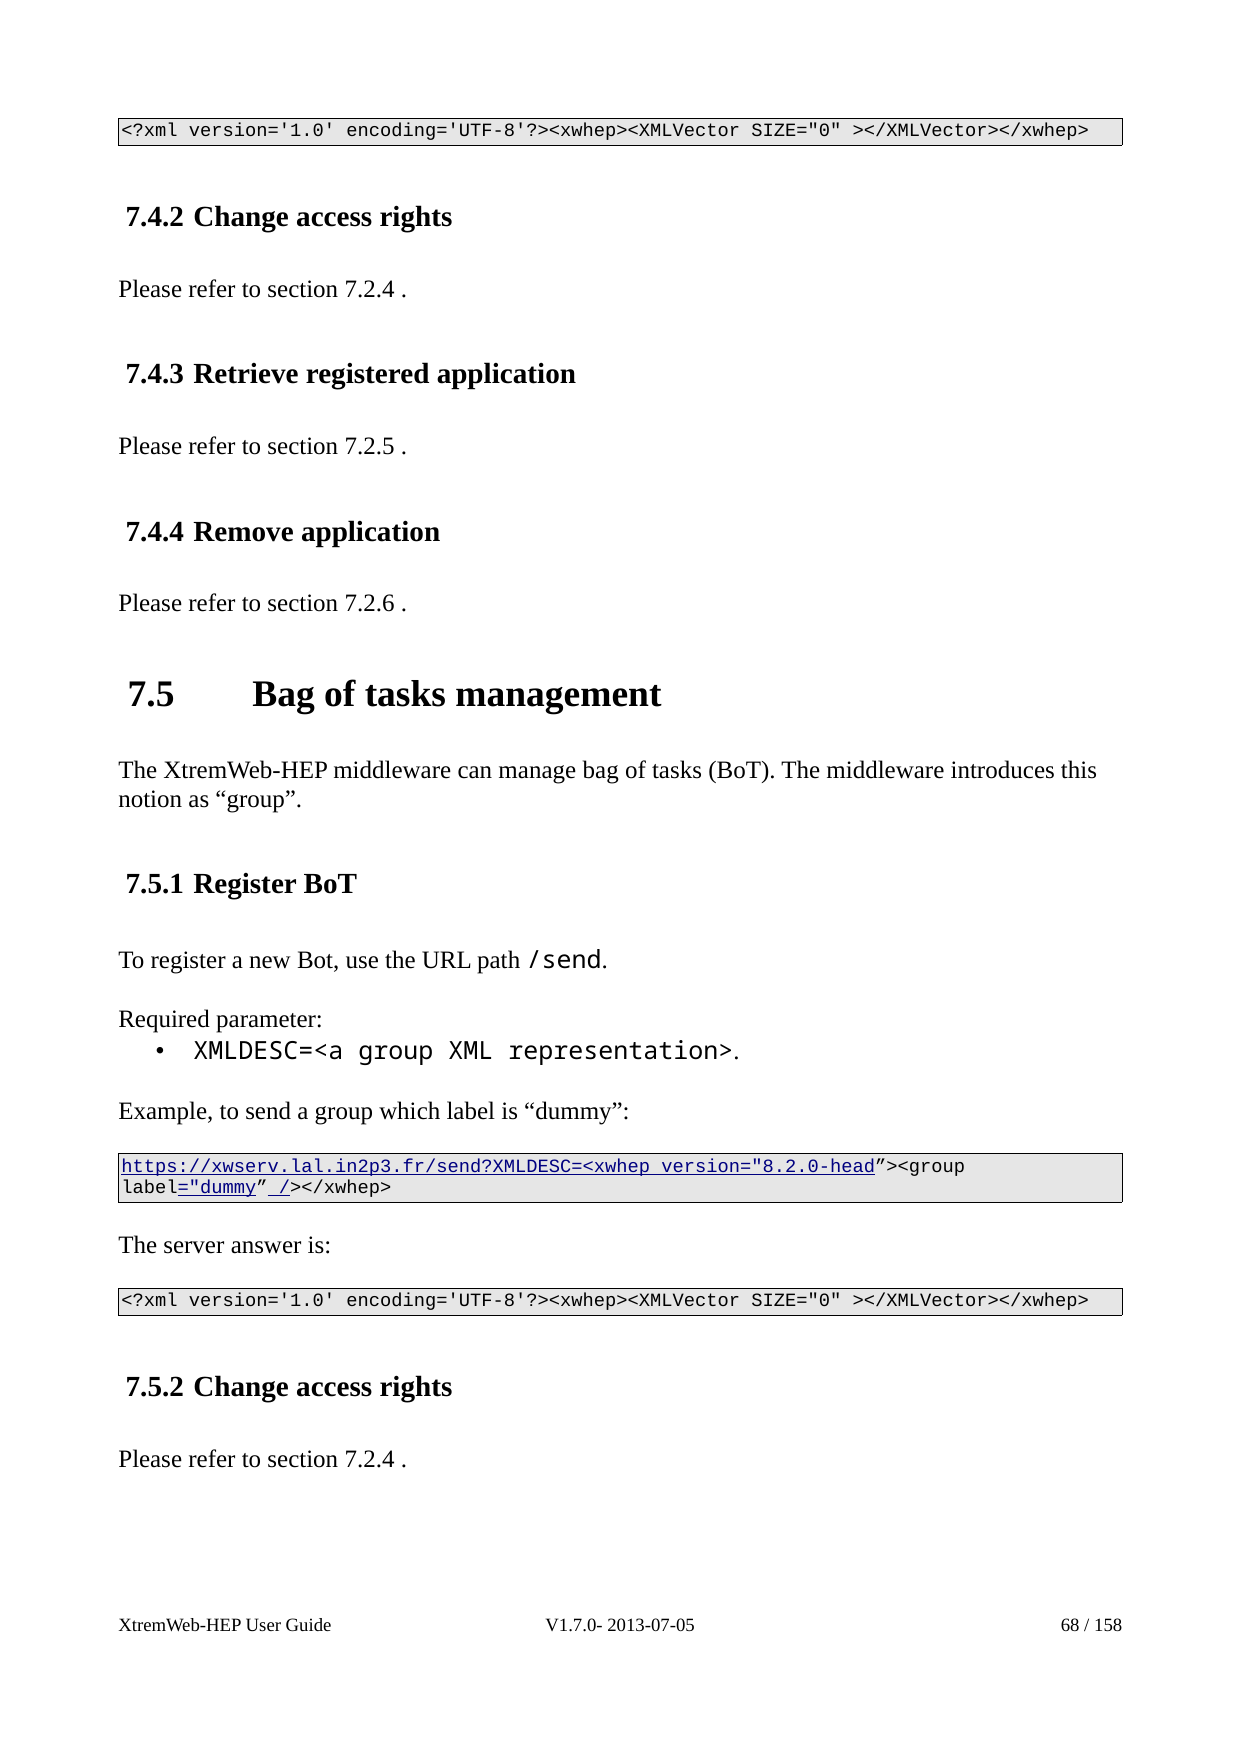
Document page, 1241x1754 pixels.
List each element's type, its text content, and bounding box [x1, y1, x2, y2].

subtitle Register BoT [118, 867, 1122, 900]
text Please refer to section7.2.5. [118, 431, 1122, 460]
text https://xwserv.lal.in2p3.fr/send?XMLDESC=<xwhep version="8.2.0-head”><group label="dummy” /></xwhep> [119, 1154, 1122, 1202]
text <?xml version='1.0' encoding='UTF-8'?><xwhep><XMLVector SIZE="0" ></XMLVector></xwhep> [119, 119, 1122, 145]
subtitle Change access rights [118, 199, 1122, 233]
text Please refer to section7.2.6. [118, 588, 1122, 617]
text The server answer is: [118, 1231, 1122, 1259]
subtitle Change access rights [118, 1369, 1122, 1403]
text Required parameter: [118, 1004, 1122, 1033]
text Please refer to section7.2.4. [118, 1444, 1122, 1473]
subtitle Remove application [118, 514, 1122, 547]
text The XtremWeb-HEP middleware can manage bag of tasks (BoT). The middleware introduces this notion as “group”. [118, 755, 1122, 813]
text Example, to send a group which label is “dummy”: [118, 1096, 1122, 1124]
subtitle Retrieve registered application [118, 356, 1122, 390]
text Please refer to section7.2.4. [118, 274, 1122, 303]
text To register a new Bot, use the URL path /send. [118, 941, 1122, 976]
text <?xml version='1.0' encoding='UTF-8'?><xwhep><XMLVector SIZE="0" ></XMLVector></xwhep> [119, 1289, 1122, 1315]
list XMLDESC=<a group XML representation>. [156, 1033, 1122, 1067]
subtitle Bag of tasks management [118, 671, 1122, 714]
